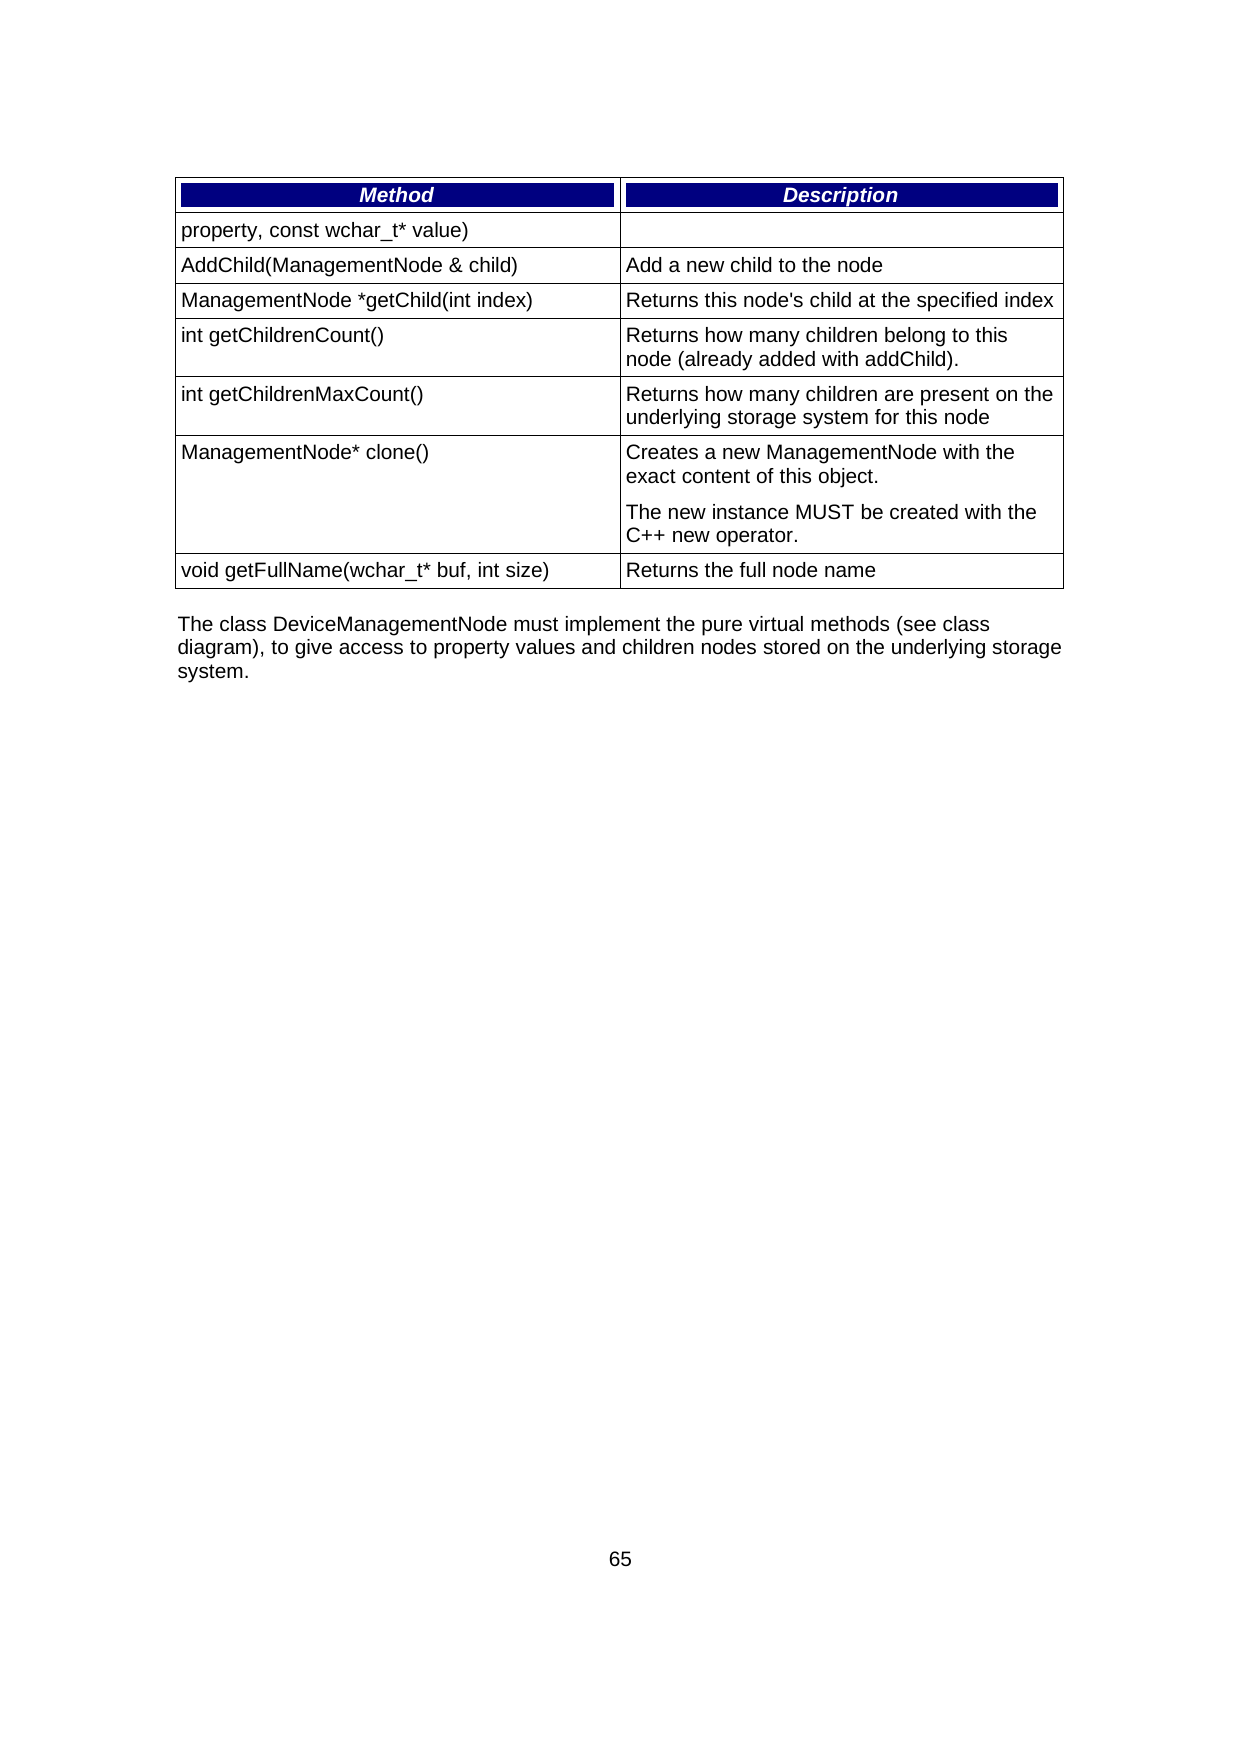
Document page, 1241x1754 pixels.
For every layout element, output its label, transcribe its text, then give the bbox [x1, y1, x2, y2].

table_header Description [621, 178, 1063, 212]
table_cell Returns how many children belong to this node (already added with addChild). [621, 319, 1063, 376]
table_cell Returns the full node name [621, 554, 1063, 588]
table_cell ManagementNode* clone() [176, 436, 620, 553]
table_header Method [176, 178, 620, 212]
table_cell Returns this node's child at the specified index [621, 284, 1063, 318]
table_cell int getChildrenMaxCount() [176, 377, 620, 435]
table_cell Add a new child to the node [621, 248, 1063, 283]
table_cell property, const wchar_t* value) [176, 213, 620, 247]
text The class DeviceManagementNode must implement the pure virtual methods (see class diagram), to give access to property values and children nodes stored on the underlying storage system. [177, 612, 1063, 683]
table_cell Returns how many children are present on the underlying storage system for this node [621, 377, 1063, 435]
table_cell ManagementNode *getChild(int index) [176, 284, 620, 318]
table_cell void getFullName(wchar_t* buf, int size) [176, 554, 620, 588]
table_cell int getChildrenCount() [176, 319, 620, 376]
table_cell [621, 213, 1063, 247]
table_cell AddChild(ManagementNode & child) [176, 248, 620, 283]
table_cell Creates a new ManagementNode with the exact content of this object. The new instance MUST be created with the C++ new operator. [621, 436, 1063, 553]
